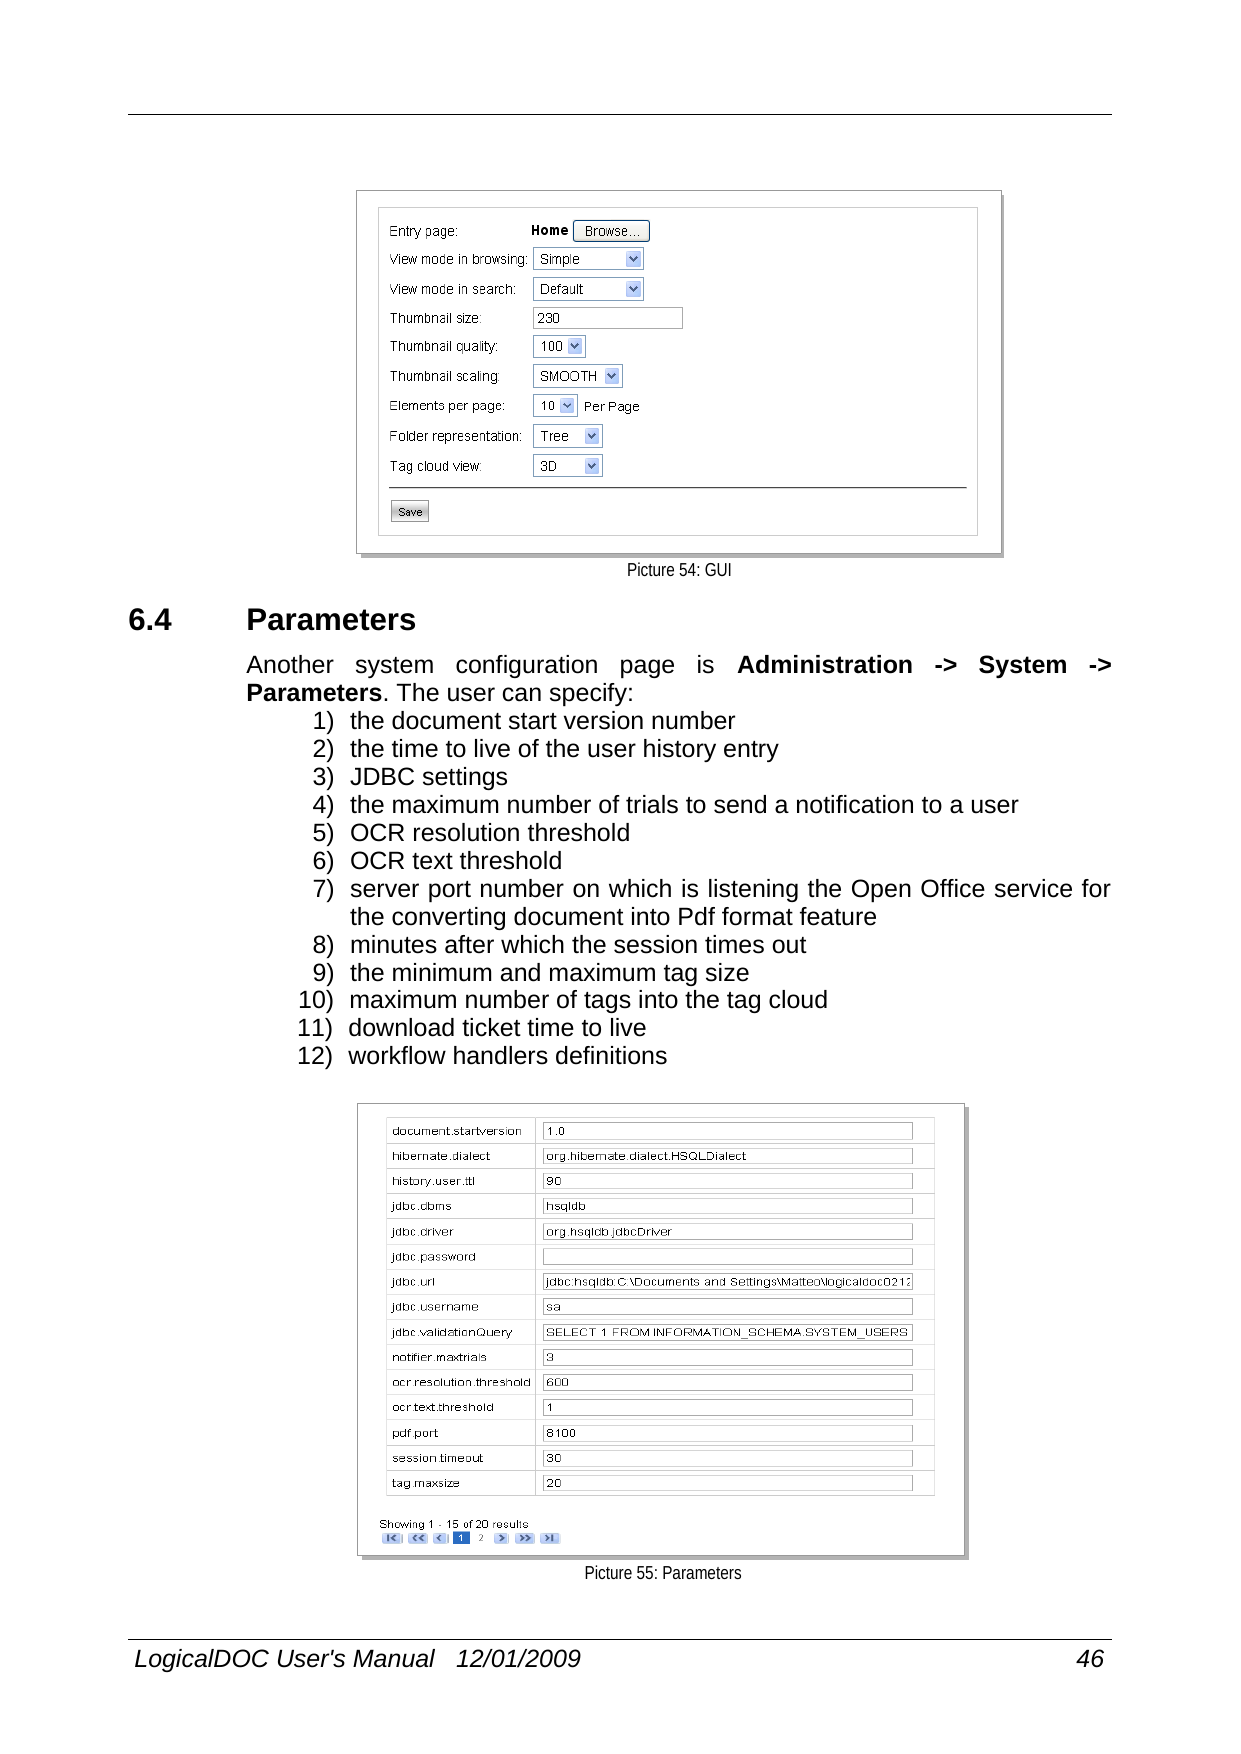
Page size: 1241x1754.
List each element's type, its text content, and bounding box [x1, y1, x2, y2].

list OCR text threshold [312, 847, 1112, 875]
text Another system configuration page is Administration -> System -> Parameters. The user can specify: [246, 651, 1112, 707]
list JDBC settings [312, 763, 1112, 791]
list minutes after which the session times out [312, 931, 1112, 958]
list the document start version number [312, 707, 1112, 735]
list workflow handlers definitions [297, 1042, 1112, 1070]
list Picture 54: GUI [356, 554, 1002, 576]
picture [372, 199, 985, 544]
list server port number on which is listening the Open Office service for the converting document into Pdf format feature [312, 875, 1112, 931]
list the maximum number of trials to send a notification to a user [312, 791, 1112, 819]
subtitle Parameters [128, 150, 1112, 637]
list OCR resolution threshold [312, 819, 1112, 847]
list Picture 55: Parameters [357, 1556, 968, 1580]
list download ticket time to live [297, 1014, 1112, 1042]
list the minimum and maximum tag size [312, 958, 1112, 986]
list maximum number of tags into the tag cloud [298, 986, 1112, 1014]
list the time to live of the user history entry [312, 735, 1112, 763]
